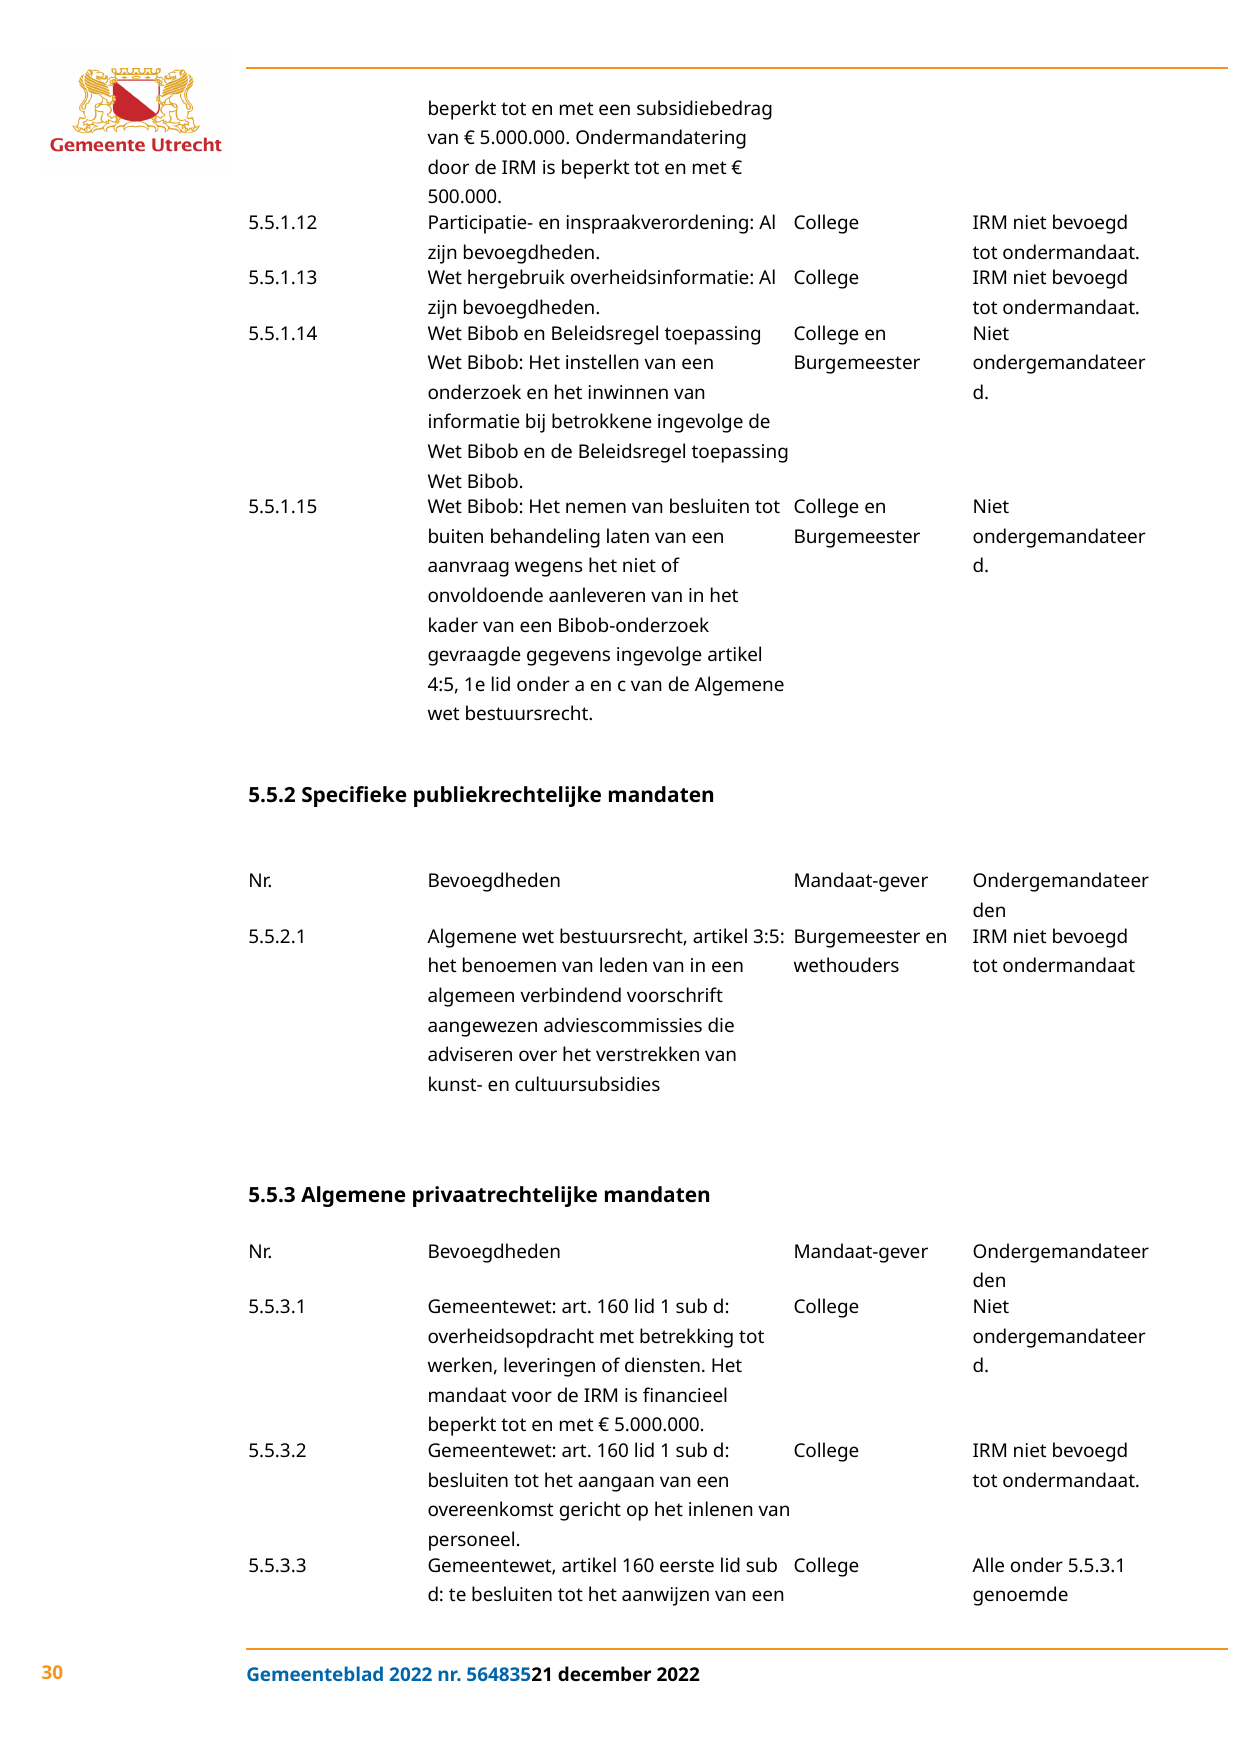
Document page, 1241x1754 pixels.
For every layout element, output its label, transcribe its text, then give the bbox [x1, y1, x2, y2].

table_cell College [793, 1552, 972, 1607]
table_cell 5.5.3.3 [248, 1552, 427, 1607]
table_cell IRM niet bevoegd tot ondermandaat. [973, 209, 1152, 264]
table_cell Niet ondergemandateerd. [973, 1293, 1152, 1437]
table_cell College [793, 1438, 972, 1552]
table_header Ondergemandateerden [973, 1238, 1152, 1293]
table_cell College [793, 265, 972, 320]
table_cell 5.5.3.1 [248, 1293, 427, 1437]
table_cell Niet ondergemandateerd. [973, 320, 1152, 493]
table_header Nr. [248, 1238, 427, 1293]
table_cell IRM niet bevoegd tot ondermandaat. [973, 265, 1152, 320]
table_cell College [793, 1293, 972, 1437]
table_cell Burgemeester en wethouders [793, 923, 972, 1097]
table_cell 5.5.3.2 [248, 1438, 427, 1552]
table_cell Algemene wet bestuursrecht, artikel 3:5: het benoemen van leden van in een algemeen verbindend voorschrift aangewezen adviescommissies die adviseren over het verstrekken van kunst- en cultuursubsidies [427, 923, 793, 1097]
table_cell [973, 95, 1152, 209]
table_cell College en Burgemeester [793, 320, 972, 493]
table_cell Gemeentewet: art. 160 lid 1 sub d: besluiten tot het aangaan van een overeenkomst gericht op het inlenen van personeel. [427, 1438, 793, 1552]
table_cell College [793, 209, 972, 264]
table_cell beperkt tot en met een subsidiebedrag van € 5.000.000. Ondermandatering door de IRM is beperkt tot en met € 500.000. [427, 95, 793, 209]
table_cell Wet Bibob en Beleidsregel toepassing Wet Bibob: Het instellen van een onderzoek en het inwinnen van informatie bij betrokkene ingevolge de Wet Bibob en de Beleidsregel toepassing Wet Bibob. [427, 320, 793, 493]
table_cell [793, 95, 972, 209]
table_cell Wet Bibob: Het nemen van besluiten tot buiten behandeling laten van een aanvraag wegens het niet of onvoldoende aanleveren van in het kader van een Bibob-onderzoek gevraagde gegevens ingevolge artikel 4:5, 1e lid onder a en c van de Algemene wet bestuursrecht. [427, 494, 793, 726]
table_header Mandaat-gever [793, 1238, 972, 1293]
table_cell Niet ondergemandateerd. [973, 494, 1152, 726]
table_cell [248, 95, 427, 209]
table_cell Participatie- en inspraakverordening: Al zijn bevoegdheden. [427, 209, 793, 264]
table_cell IRM niet bevoegd tot ondermandaat [973, 923, 1152, 1097]
table_header Ondergemandateerden [973, 868, 1152, 923]
text 5.5.3 Algemene privaatrechtelijke mandaten [248, 1180, 1152, 1208]
table_cell Alle onder 5.5.3.1 genoemde [973, 1552, 1152, 1607]
table_cell 5.5.1.14 [248, 320, 427, 493]
table_cell 5.5.1.12 [248, 209, 427, 264]
table_cell 5.5.1.15 [248, 494, 427, 726]
table_header Bevoegdheden [427, 868, 793, 923]
table_cell Gemeentewet: art. 160 lid 1 sub d: overheidsopdracht met betrekking tot werken, leveringen of diensten. Het mandaat voor de IRM is financieel beperkt tot en met € 5.000.000. [427, 1293, 793, 1437]
table_cell 5.5.1.13 [248, 265, 427, 320]
table_header Nr. [248, 868, 427, 923]
table_cell 5.5.2.1 [248, 923, 427, 1097]
text 5.5.2 Specifieke publiekrechtelijke mandaten [248, 780, 1152, 808]
table_header Mandaat-gever [793, 868, 972, 923]
table_header Bevoegdheden [427, 1238, 793, 1293]
table_cell IRM niet bevoegd tot ondermandaat. [973, 1438, 1152, 1552]
picture [41, 47, 231, 172]
table_cell Gemeentewet, artikel 160 eerste lid sub d: te besluiten tot het aanwijzen van een [427, 1552, 793, 1607]
table_cell Wet hergebruik overheidsinformatie: Al zijn bevoegdheden. [427, 265, 793, 320]
table_cell College en Burgemeester [793, 494, 972, 726]
